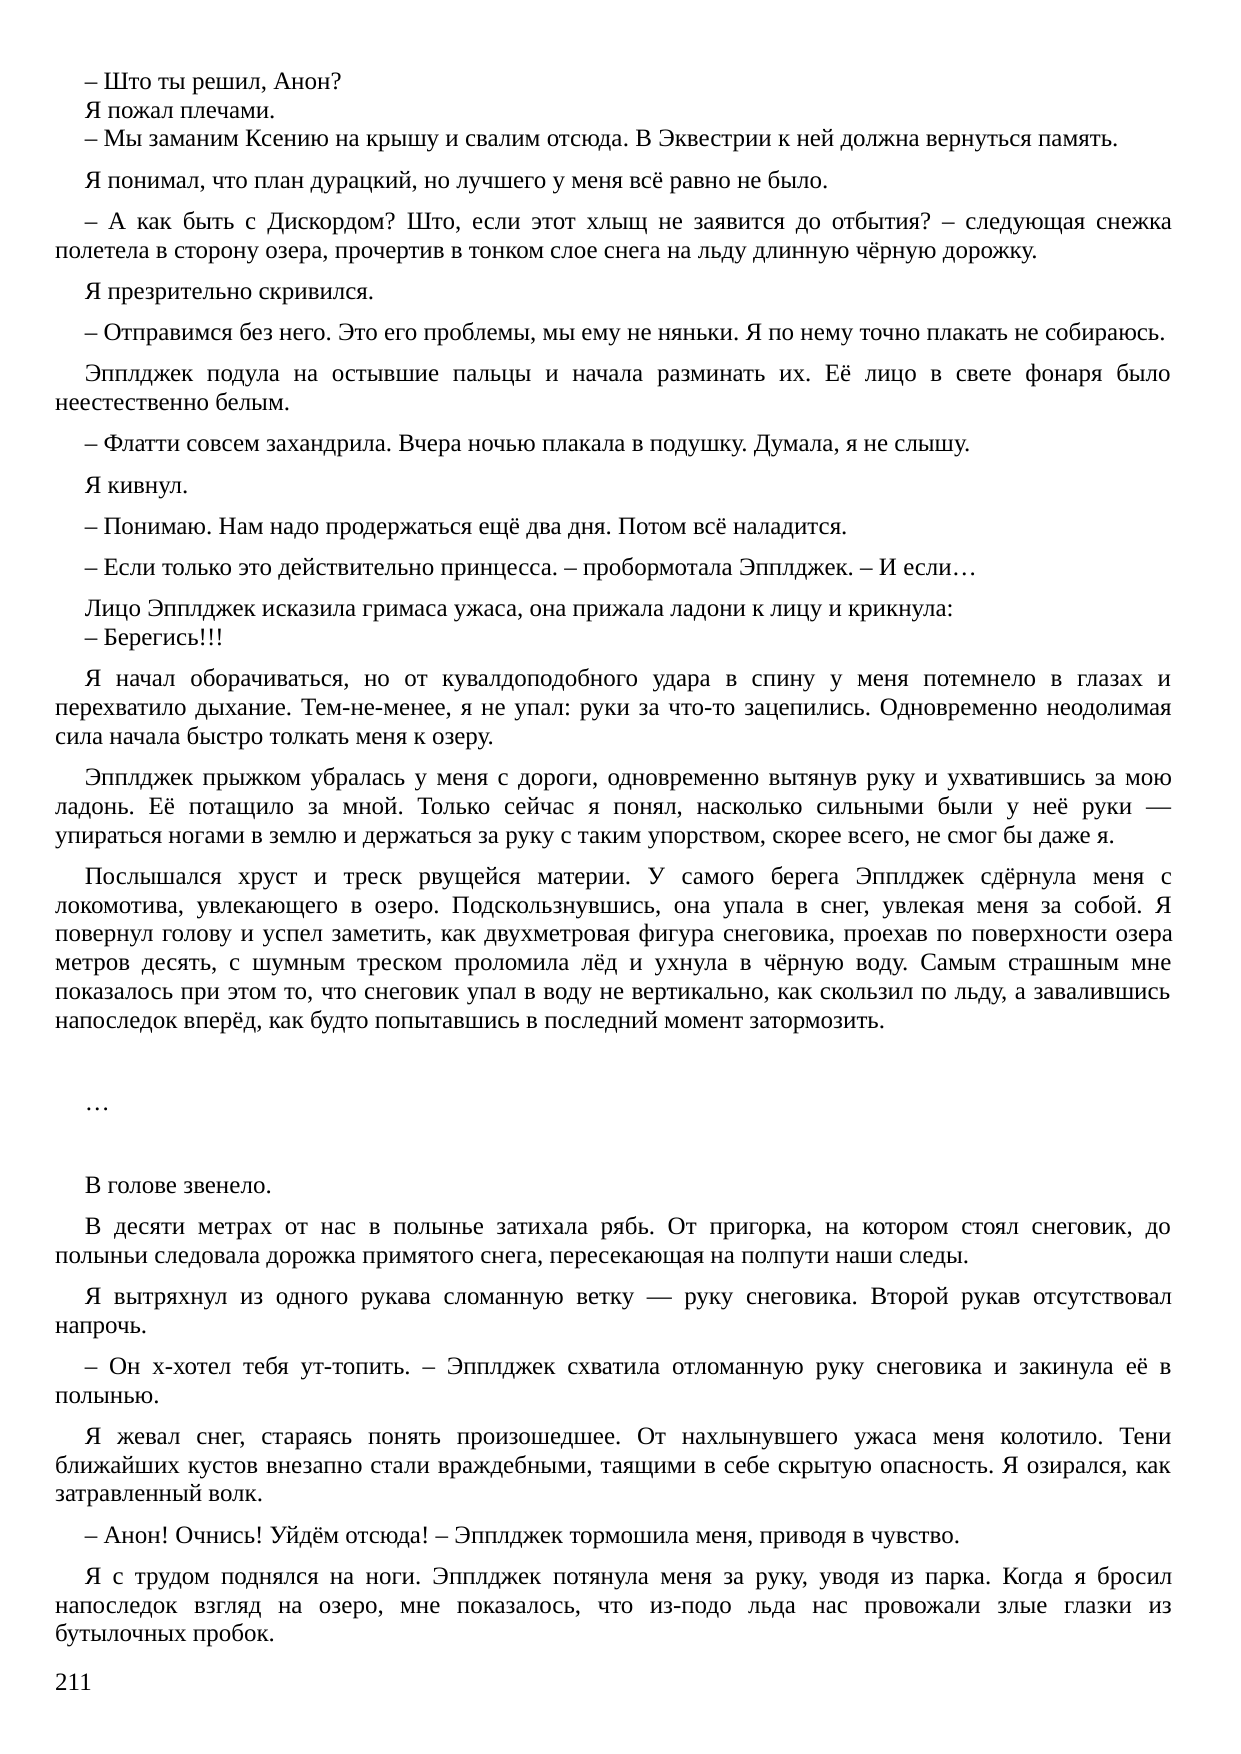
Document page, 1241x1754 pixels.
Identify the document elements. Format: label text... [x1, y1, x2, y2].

text – Если только это действительно принцесса. – пробормотала Эпплджек. – И если… [55, 552, 1173, 581]
text Послышался хруст и треск рвущейся материи. У самого берега Эпплджек сдёрнула меня с локомотива, увлекающего в озеро. Подскользнувшись, она упала в снег, увлекая меня за собой. Я повернул голову и успел заметить, как двухметровая фигура снеговика, проехав по поверхности озера метров десять, с шумным треском проломила лёд и ухнула в чёрную воду. Самым страшным мне показалось при этом то, что снеговик упал в воду не вертикально, как скользил по льду, а завалившись напоследок вперёд, как будто попытавшись в последний момент затормозить. [55, 861, 1173, 1033]
text – А как быть с Дискордом? Што, если этот хлыщ не заявится до отбытия? – следующая снежка полетела в сторону озера, прочертив в тонком слое снега на льду длинную чёрную дорожку. [55, 206, 1173, 263]
text Я презрительно скривился. [55, 276, 1173, 305]
text – Отправимся без него. Это его проблемы, мы ему не няньки. Я по нему точно плакать не собираюсь. [55, 317, 1173, 346]
text Я жевал снег, стараясь понять произошедшее. От нахлынувшего ужаса меня колотило. Тени ближайших кустов внезапно стали враждебными, таящими в себе скрытую опасность. Я озирался, как затравленный волк. [55, 1421, 1173, 1507]
text – Понимаю. Нам надо продержаться ещё два дня. Потом всё наладится. [55, 511, 1173, 540]
text Лицо Эпплджек исказила гримаса ужаса, она прижала ладони к лицу и крикнула: [55, 593, 1173, 622]
text Я пожал плечами. [55, 95, 1173, 123]
text Эпплджек прыжком убралась у меня с дороги, одновременно вытянув руку и ухватившись за мою ладонь. Её потащило за мной. Только сейчас я понял, насколько сильными были у неё руки — упираться ногами в землю и держаться за руку с таким упорством, скорее всего, не смог бы даже я. [55, 762, 1173, 848]
text – Он х-хотел тебя ут-топить. – Эпплджек схватила отломанную руку снеговика и закинула её в полынью. [55, 1351, 1173, 1408]
text Я понимал, что план дурацкий, но лучшего у меня всё равно не было. [55, 165, 1173, 193]
text – Мы заманим Ксению на крышу и свалим отсюда. В Эквестрии к ней должна вернуться память. [55, 123, 1173, 152]
text В десяти метрах от нас в полынье затихала рябь. От пригорка, на котором стоял снеговик, до полыньи следовала дорожка примятого снега, пересекающая на полпути наши следы. [55, 1211, 1173, 1268]
text – Берегись!!! [55, 622, 1173, 651]
text – Флатти совсем захандрила. Вчера ночью плакала в подушку. Думала, я не слышу. [55, 428, 1173, 457]
text – Анон! Очнись! Уйдём отсюда! – Эпплджек тормошила меня, приводя в чувство. [55, 1520, 1173, 1548]
text В голове звенело. [55, 1170, 1173, 1198]
text – Што ты решил, Анон? [55, 66, 1173, 95]
text Я с трудом поднялся на ноги. Эпплджек потянула меня за руку, уводя из парка. Когда я бросил напоследок взгляд на озеро, мне показалось, что из-подо льда нас провожали злые глазки из бутылочных пробок. [55, 1561, 1173, 1647]
text Я начал оборачиваться, но от кувалдоподобного удара в спину у меня потемнело в глазах и перехватило дыхание. Тем-не-менее, я не упал: руки за что-то зацепились. Одновременно неодолимая сила начала быстро толкать меня к озеру. [55, 663, 1173, 750]
text … [55, 1087, 1173, 1116]
text Эпплджек подула на остывшие пальцы и начала разминать их. Её лицо в свете фонаря было неестественно белым. [55, 358, 1173, 416]
text Я кивнул. [55, 470, 1173, 498]
text Я вытряхнул из одного рукава сломанную ветку — руку снеговика. Второй рукав отсутствовал напрочь. [55, 1281, 1173, 1338]
